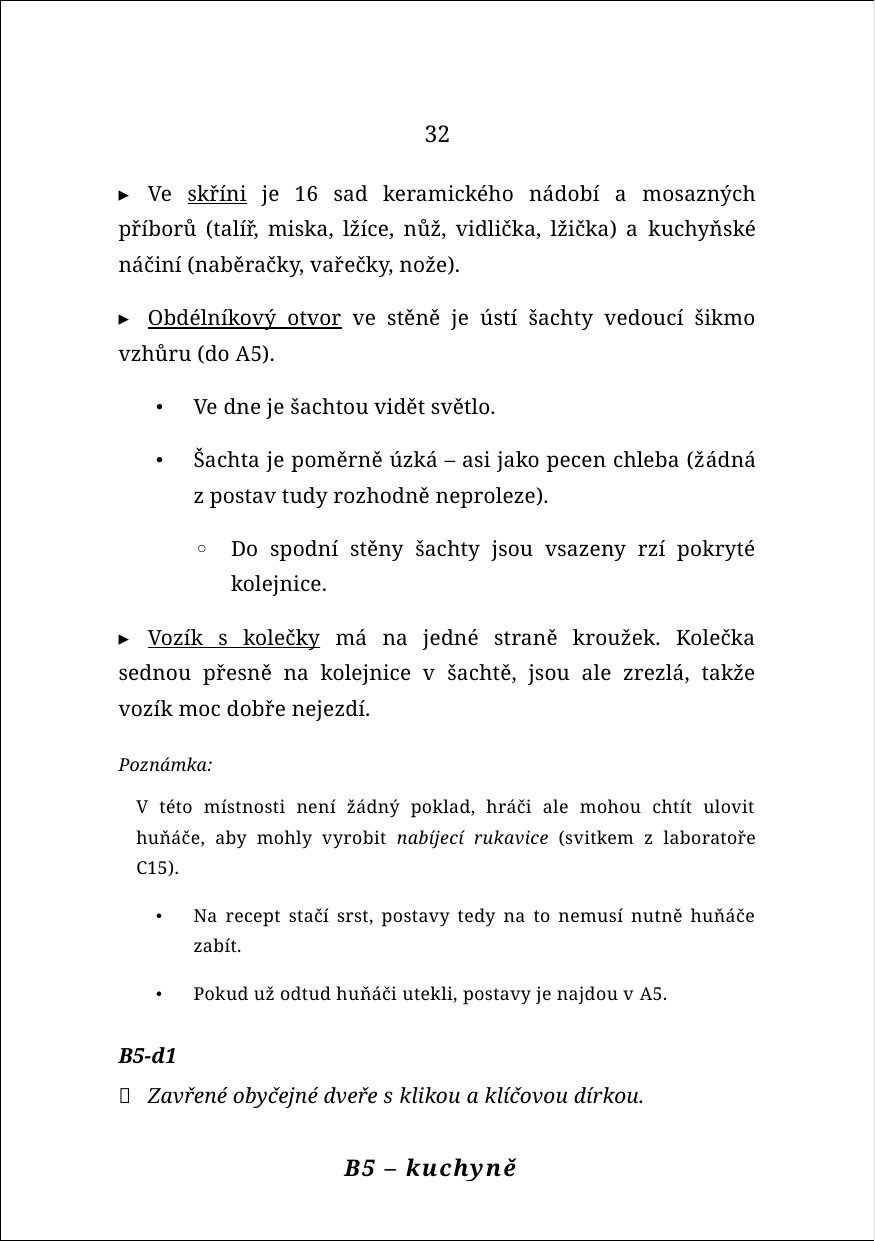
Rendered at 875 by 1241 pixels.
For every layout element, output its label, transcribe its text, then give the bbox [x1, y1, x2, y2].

text ▸ Ve skříni je 16 sad keramického nádobí a⁠ mosazných příborů (talíř, miska, lžíce, nůž, vidlička, lžička) a⁠ kuchyňské náčiní (naběračky, vařečky, nože). [118, 179, 756, 278]
list Pokud už odtud huňáči utekli, postavy je najdou v⁠ A5. [156, 981, 756, 1006]
list Do spodní stěny šachty jsou vsazeny rzí pokryté kolejnice. [193, 534, 756, 598]
text Poznámka: [118, 753, 756, 777]
text V⁠ této místnosti není žádný poklad, hráči ale mohou chtít ulovit huňáče, aby mohly vyrobit nabíjecí rukavice (svitkem z⁠ laboratoře C15). [136, 795, 756, 879]
list Na recept stačí srst, postavy tedy na to nemusí nutně huňáče zabít. [156, 903, 756, 958]
text ▸ Vozík s⁠ kolečky má na jedné straně kroužek. Kolečka sednou přesně na kolejnice v⁠ šachtě, jsou ale zrezlá, takže vozík moc dobře nejezdí. [118, 623, 756, 722]
list Ve dne je šachtou vidět světlo. [156, 392, 756, 420]
text ▸ Obdélníkový otvor ve stěně je ústí šachty vedoucí šikmo vzhůru (do A5). [118, 303, 756, 367]
text 🚪 Zavřené obyčejné dveře s⁠ klikou a⁠ klíčovou dírkou. [118, 1081, 756, 1110]
list Šachta je poměrně úzká – asi jako pecen chleba (žádná z⁠ postav tudy rozhodně neproleze). [156, 445, 756, 509]
subtitle B5-d1 [118, 1041, 756, 1069]
